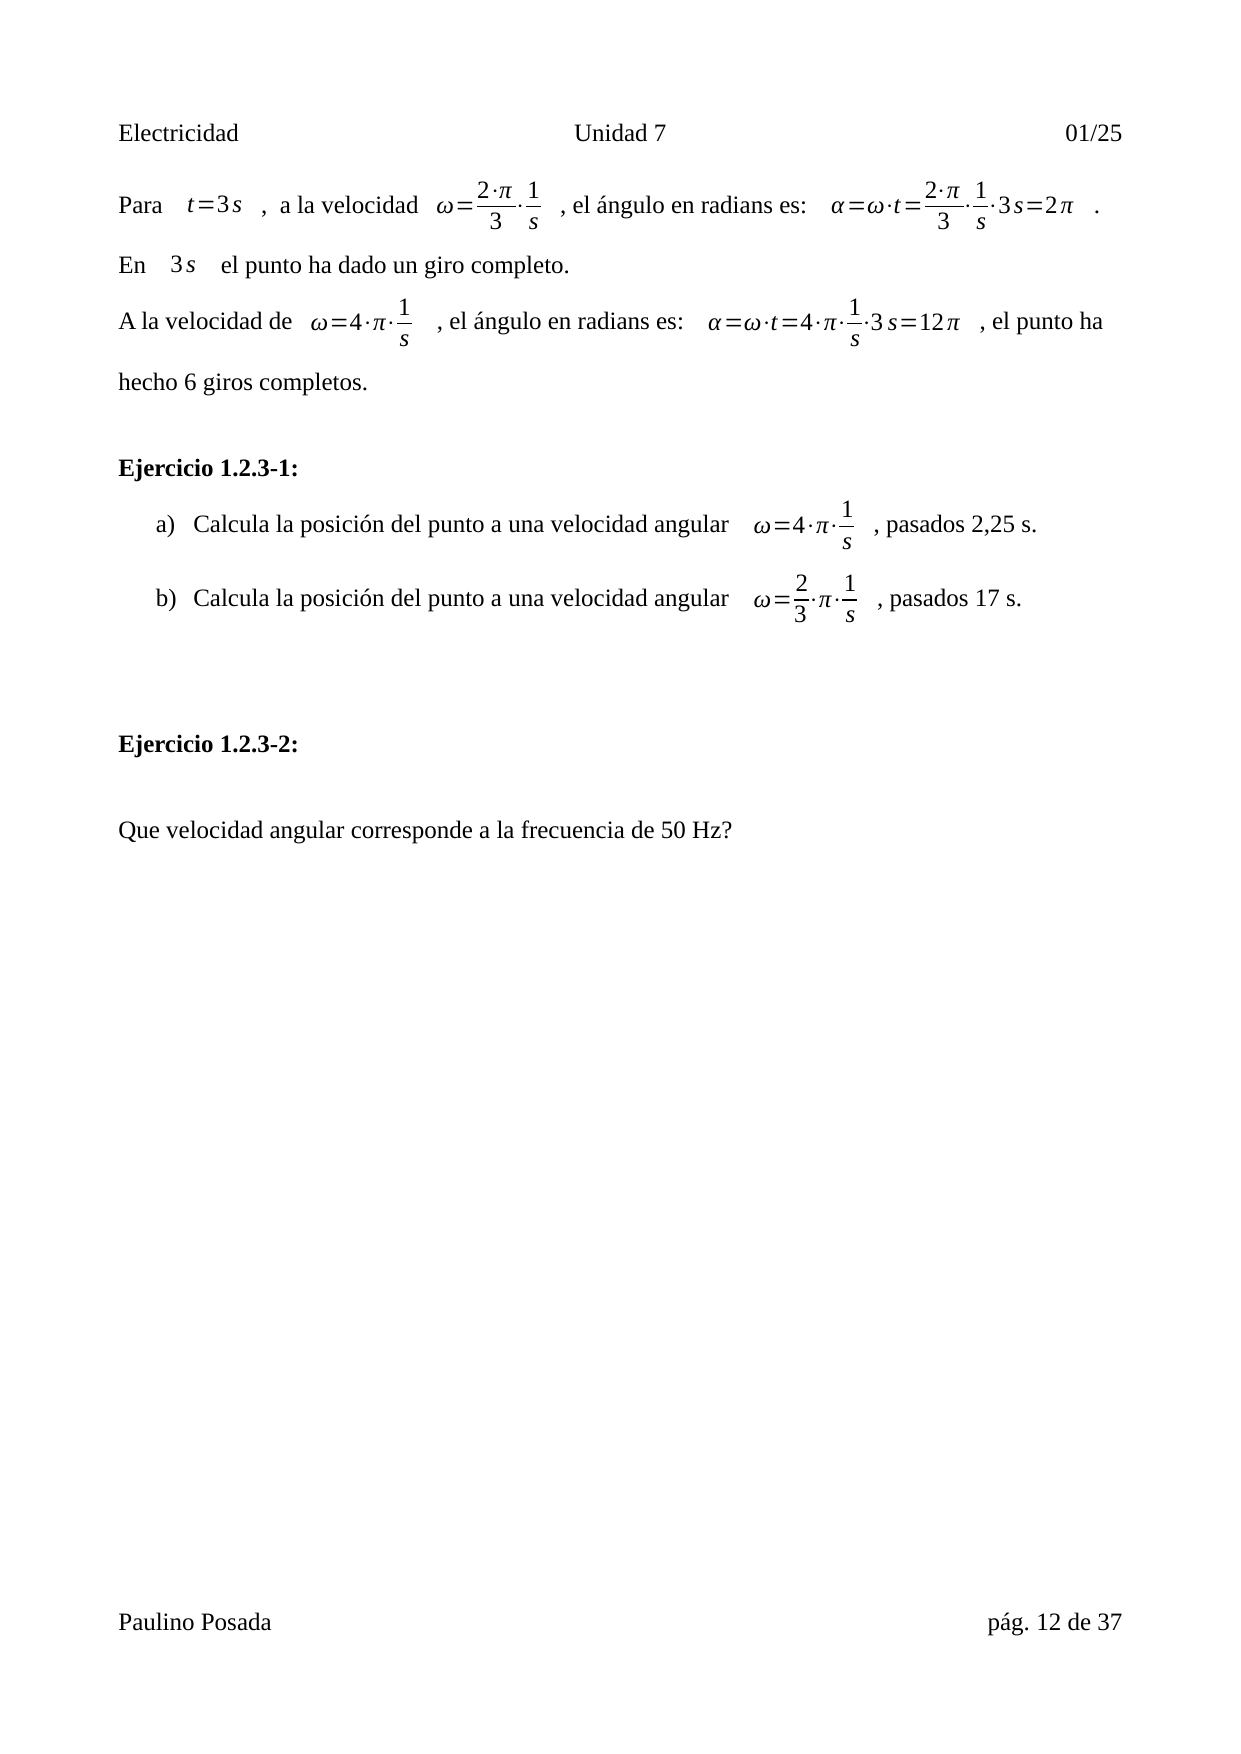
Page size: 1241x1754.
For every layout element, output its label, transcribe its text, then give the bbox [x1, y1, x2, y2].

text Ejercicio 1.2.3-1: [118, 453, 1122, 482]
text Para , a la velocidad, el ángulo en radians es: . En el punto ha dado un giro completo. [118, 176, 1122, 279]
text Que velocidad angular corresponde a la frecuencia de 50 Hz? [118, 816, 1122, 844]
text A la velocidad de , el ángulo en radians es: , el punto ha hecho 6 giros completos. [118, 293, 1122, 395]
list Calcula la posición del punto a una velocidad angular , pasados 17 s. [156, 569, 1122, 629]
text Ejercicio 1.2.3-2: [118, 729, 1122, 758]
list Calcula la posición del punto a una velocidad angular , pasados 2,25 s. [156, 496, 1122, 555]
